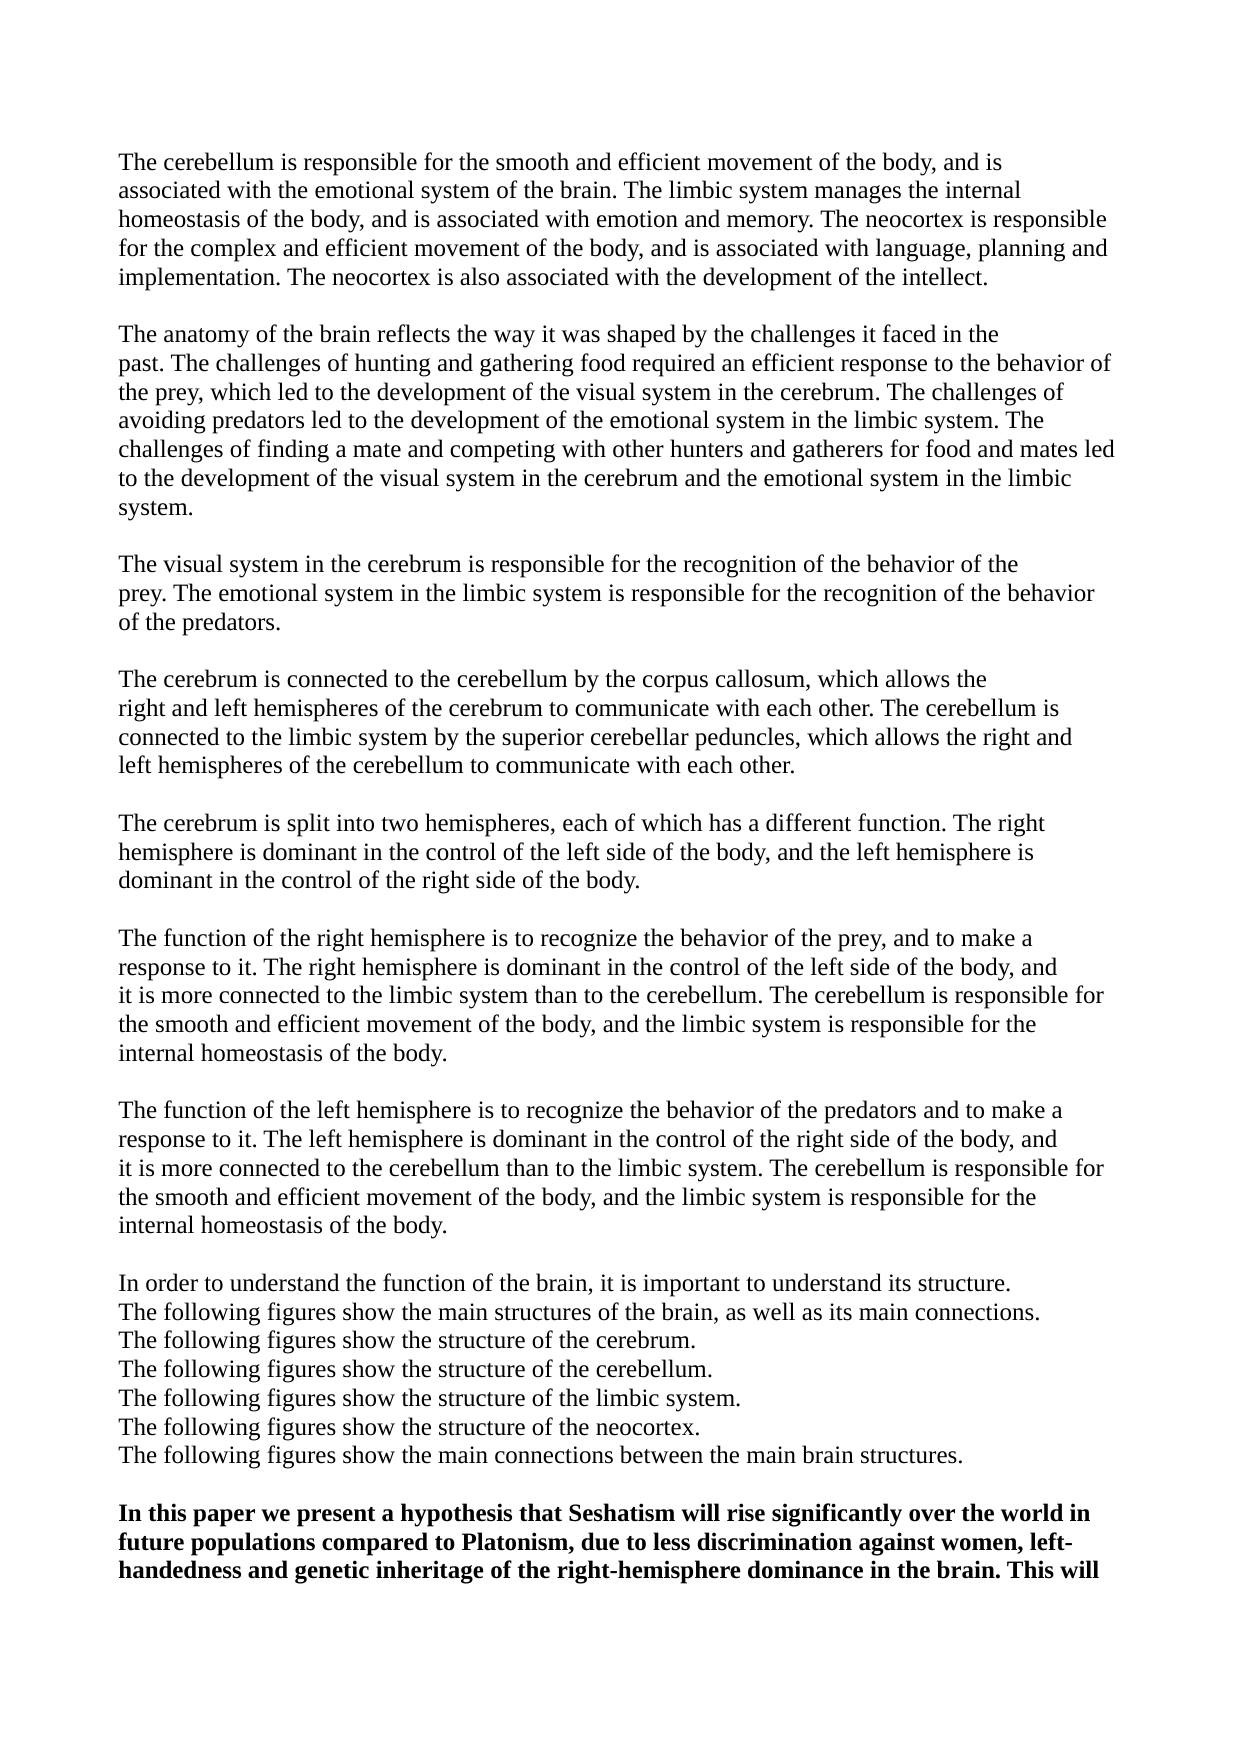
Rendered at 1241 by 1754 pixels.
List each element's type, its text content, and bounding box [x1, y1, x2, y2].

text internal homeostasis of the body. [118, 1038, 1122, 1067]
text The following figures show the structure of the neocortex. [118, 1412, 1122, 1441]
text The following figures show the main connections between the main brain structures. [118, 1441, 1122, 1469]
text response to it. The right hemisphere is dominant in the control of the left side of the body, and [118, 952, 1122, 981]
text the prey, which led to the development of the visual system in the cerebrum. The challenges of [118, 377, 1122, 406]
text The cerebrum is split into two hemispheres, each of which has a different function. The right [118, 808, 1122, 837]
text The following figures show the structure of the limbic system. [118, 1383, 1122, 1412]
text associated with the emotional system of the brain. The limbic system manages the internal homeostasis of the body, and is associated with emotion and memory. The neocortex is responsible for the complex and efficient movement of the body, and is associated with language, planning and [118, 176, 1122, 262]
text right and left hemispheres of the cerebrum to communicate with each other. The cerebellum is [118, 693, 1122, 722]
text prey. The emotional system in the limbic system is responsible for the recognition of the behavior [118, 578, 1122, 607]
text The following figures show the main structures of the brain, as well as its main connections. [118, 1297, 1122, 1326]
text implementation. The neocortex is also associated with the development of the intellect. [118, 262, 1122, 291]
text the smooth and efficient movement of the body, and the limbic system is responsible for the [118, 1182, 1122, 1211]
text The cerebrum is connected to the cerebellum by the corpus callosum, which allows the [118, 664, 1122, 693]
text past. The challenges of hunting and gathering food required an efficient response to the behavior of [118, 348, 1122, 377]
text The anatomy of the brain reflects the way it was shaped by the challenges it faced in the [118, 319, 1122, 348]
text the smooth and efficient movement of the body, and the limbic system is responsible for the [118, 1009, 1122, 1038]
text it is more connected to the limbic system than to the cerebellum. The cerebellum is responsible for [118, 981, 1122, 1009]
text avoiding predators led to the development of the emotional system in the limbic system. The [118, 406, 1122, 434]
text internal homeostasis of the body. [118, 1211, 1122, 1239]
text dominant in the control of the right side of the body. [118, 866, 1122, 894]
text left hemispheres of the cerebellum to communicate with each other. [118, 751, 1122, 779]
text The function of the left hemisphere is to recognize the behavior of the predators and to make a [118, 1096, 1122, 1124]
text response to it. The left hemisphere is dominant in the control of the right side of the body, and [118, 1124, 1122, 1153]
text challenges of finding a mate and competing with other hunters and gatherers for food and mates led [118, 434, 1122, 463]
text hemisphere is dominant in the control of the left side of the body, and the left hemisphere is [118, 837, 1122, 866]
text The function of the right hemisphere is to recognize the behavior of the prey, and to make a [118, 923, 1122, 952]
text system. [118, 492, 1122, 521]
text The cerebellum is responsible for the smooth and efficient movement of the body, and is [118, 147, 1122, 176]
text In order to understand the function of the brain, it is important to understand its structure. [118, 1268, 1122, 1297]
text to the development of the visual system in the cerebrum and the emotional system in the limbic [118, 463, 1122, 492]
text The following figures show the structure of the cerebellum. [118, 1354, 1122, 1383]
text The following figures show the structure of the cerebrum. [118, 1326, 1122, 1354]
text The visual system in the cerebrum is responsible for the recognition of the behavior of the [118, 549, 1122, 578]
text connected to the limbic system by the superior cerebellar peduncles, which allows the right and [118, 722, 1122, 751]
text it is more connected to the cerebellum than to the limbic system. The cerebellum is responsible for [118, 1153, 1122, 1182]
text In this paper we present a hypothesis that Seshatism will rise significantly over the world in future populations compared to Platonism, due to less discrimination against women, left-handedness and genetic inheritage of the right-hemisphere dominance in the brain. This will [118, 1498, 1122, 1584]
text of the predators. [118, 607, 1122, 636]
